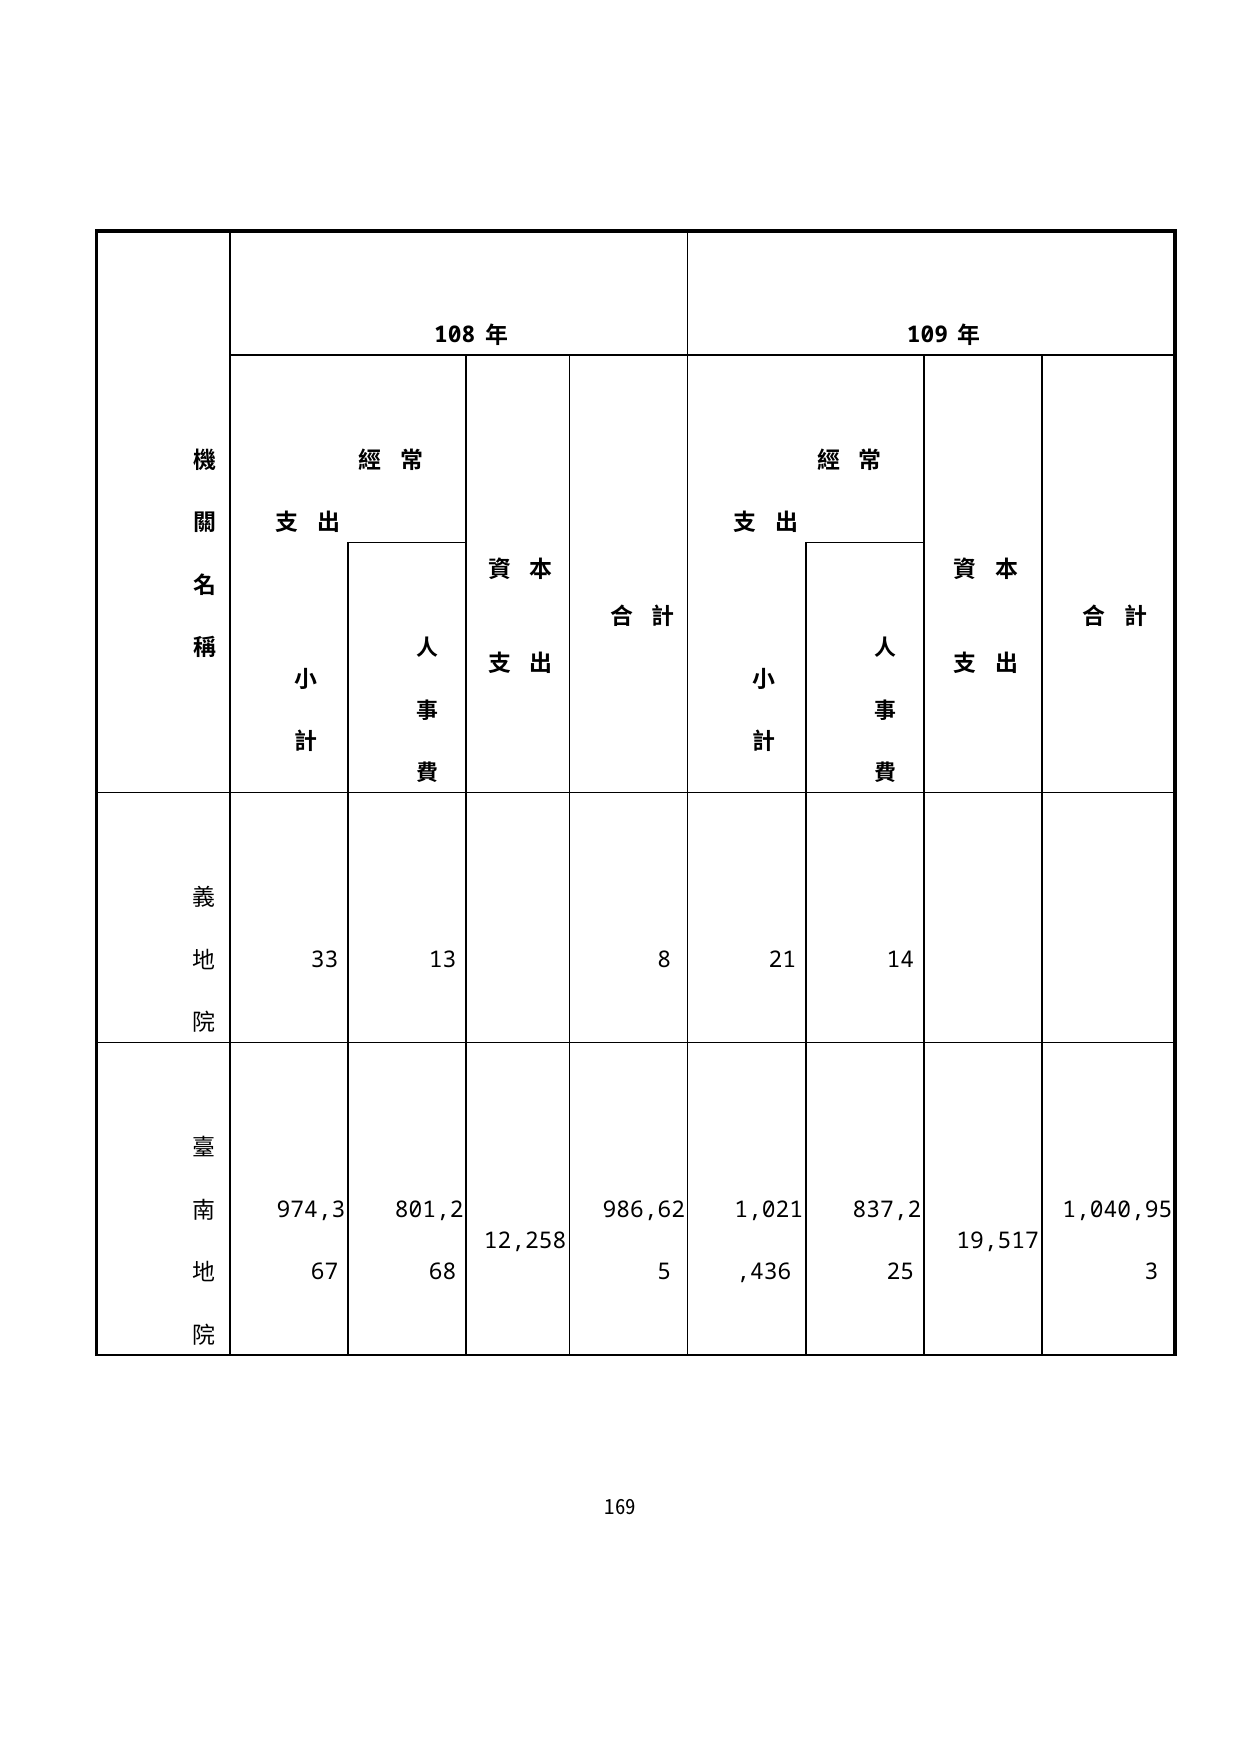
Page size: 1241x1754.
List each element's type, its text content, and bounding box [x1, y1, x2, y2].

table_cell 14 [807, 793, 923, 1042]
table_cell 837,225 [807, 1043, 923, 1354]
table_cell 資本 支出 [925, 356, 1041, 792]
table_cell 合計 [1043, 356, 1173, 792]
table_cell 12,258 [467, 1043, 569, 1354]
table_cell 小計 [231, 542, 347, 792]
table_cell [925, 793, 1041, 1042]
table_header 機關名稱 [98, 233, 229, 792]
table_cell 經常支出 [231, 356, 465, 542]
table_header 108年 [231, 233, 687, 354]
table_cell 19,517 [925, 1043, 1041, 1354]
table_cell [467, 793, 569, 1042]
table_cell 經常支出 [688, 356, 923, 542]
table_cell 小計 [688, 542, 805, 792]
table_cell 986,625 [570, 1043, 687, 1354]
table_cell 8 [570, 793, 687, 1042]
table_header 109年 [688, 233, 1173, 354]
table_cell 1,040,953 [1043, 1043, 1173, 1354]
table_cell 合計 [570, 356, 687, 792]
table_cell 13 [349, 793, 465, 1042]
table_cell 1,021,436 [688, 1043, 805, 1354]
table_cell 義地院 [98, 793, 229, 1042]
table_cell 臺南地院 [98, 1043, 229, 1354]
table_cell 21 [688, 793, 805, 1042]
table_cell [1043, 793, 1173, 1042]
table_cell 974,367 [231, 1043, 347, 1354]
table_cell 資本 支出 [467, 356, 569, 792]
table_cell 801,268 [349, 1043, 465, 1354]
table_cell 人事費 [349, 543, 465, 792]
table_cell 人事費 [807, 543, 923, 792]
table_cell 33 [231, 793, 347, 1042]
